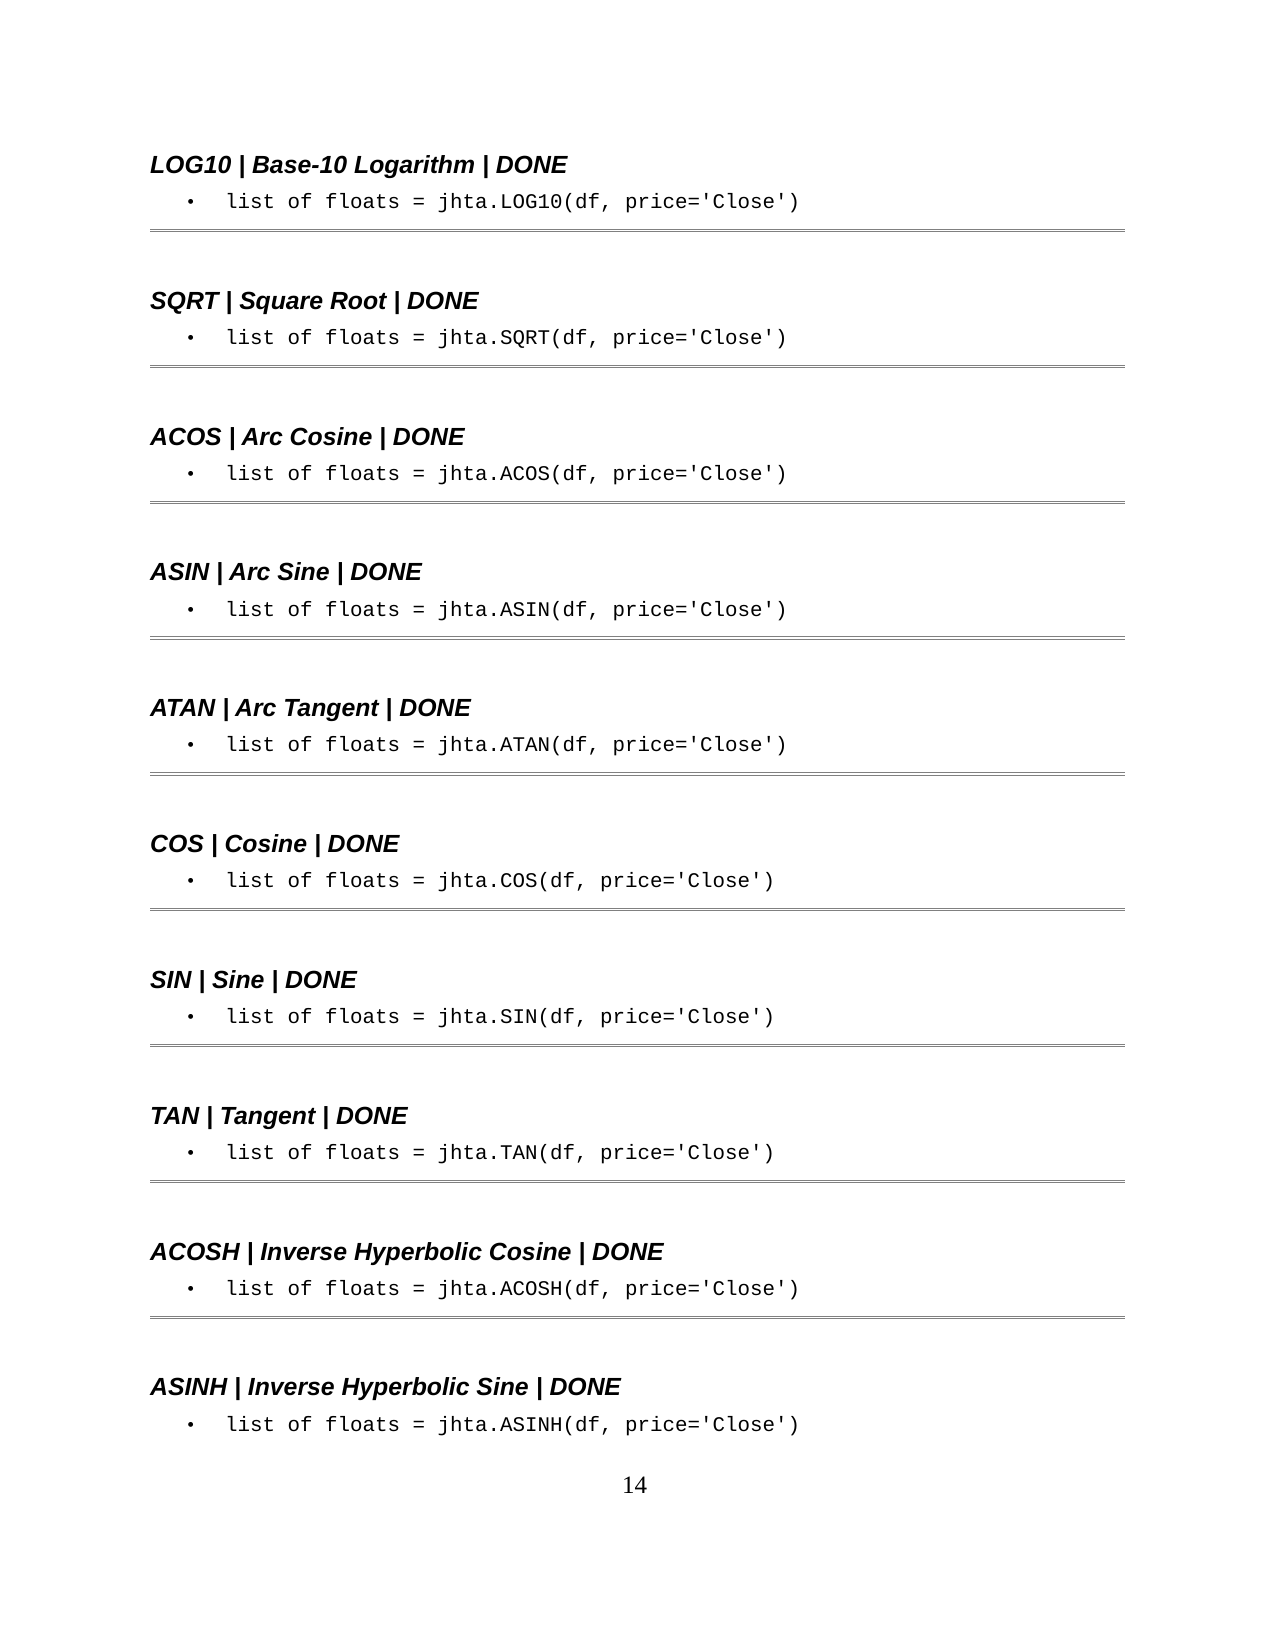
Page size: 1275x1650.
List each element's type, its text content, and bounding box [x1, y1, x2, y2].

list list of floats = jhta.ASIN(df, price='Close') [187, 598, 1125, 622]
subtitle ASIN | Arc Sine | DONE [150, 557, 1125, 586]
subtitle ACOS | Arc Cosine | DONE [150, 422, 1125, 450]
list list of floats = jhta.SIN(df, price='Close') [187, 1006, 1125, 1030]
subtitle TAN | Tangent | DONE [150, 1101, 1125, 1129]
list list of floats = jhta.SQRT(df, price='Close') [187, 327, 1125, 351]
list list of floats = jhta.COS(df, price='Close') [187, 870, 1125, 894]
list list of floats = jhta.LOG10(df, price='Close') [187, 191, 1125, 215]
subtitle ACOSH | Inverse Hyperbolic Cosine | DONE [150, 1237, 1125, 1265]
subtitle COS | Cosine | DONE [150, 829, 1125, 858]
list list of floats = jhta.ACOS(df, price='Close') [187, 463, 1125, 486]
list list of floats = jhta.ATAN(df, price='Close') [187, 734, 1125, 758]
subtitle ASINH | Inverse Hyperbolic Sine | DONE [150, 1372, 1125, 1401]
subtitle ATAN | Arc Tangent | DONE [150, 693, 1125, 722]
list list of floats = jhta.ASINH(df, price='Close') [187, 1413, 1125, 1437]
list list of floats = jhta.TAN(df, price='Close') [187, 1142, 1125, 1166]
list list of floats = jhta.ACOSH(df, price='Close') [187, 1278, 1125, 1301]
subtitle LOG10 | Base-10 Logarithm | DONE [150, 150, 1125, 178]
subtitle SIN | Sine | DONE [150, 965, 1125, 993]
subtitle SQRT | Square Root | DONE [150, 286, 1125, 314]
